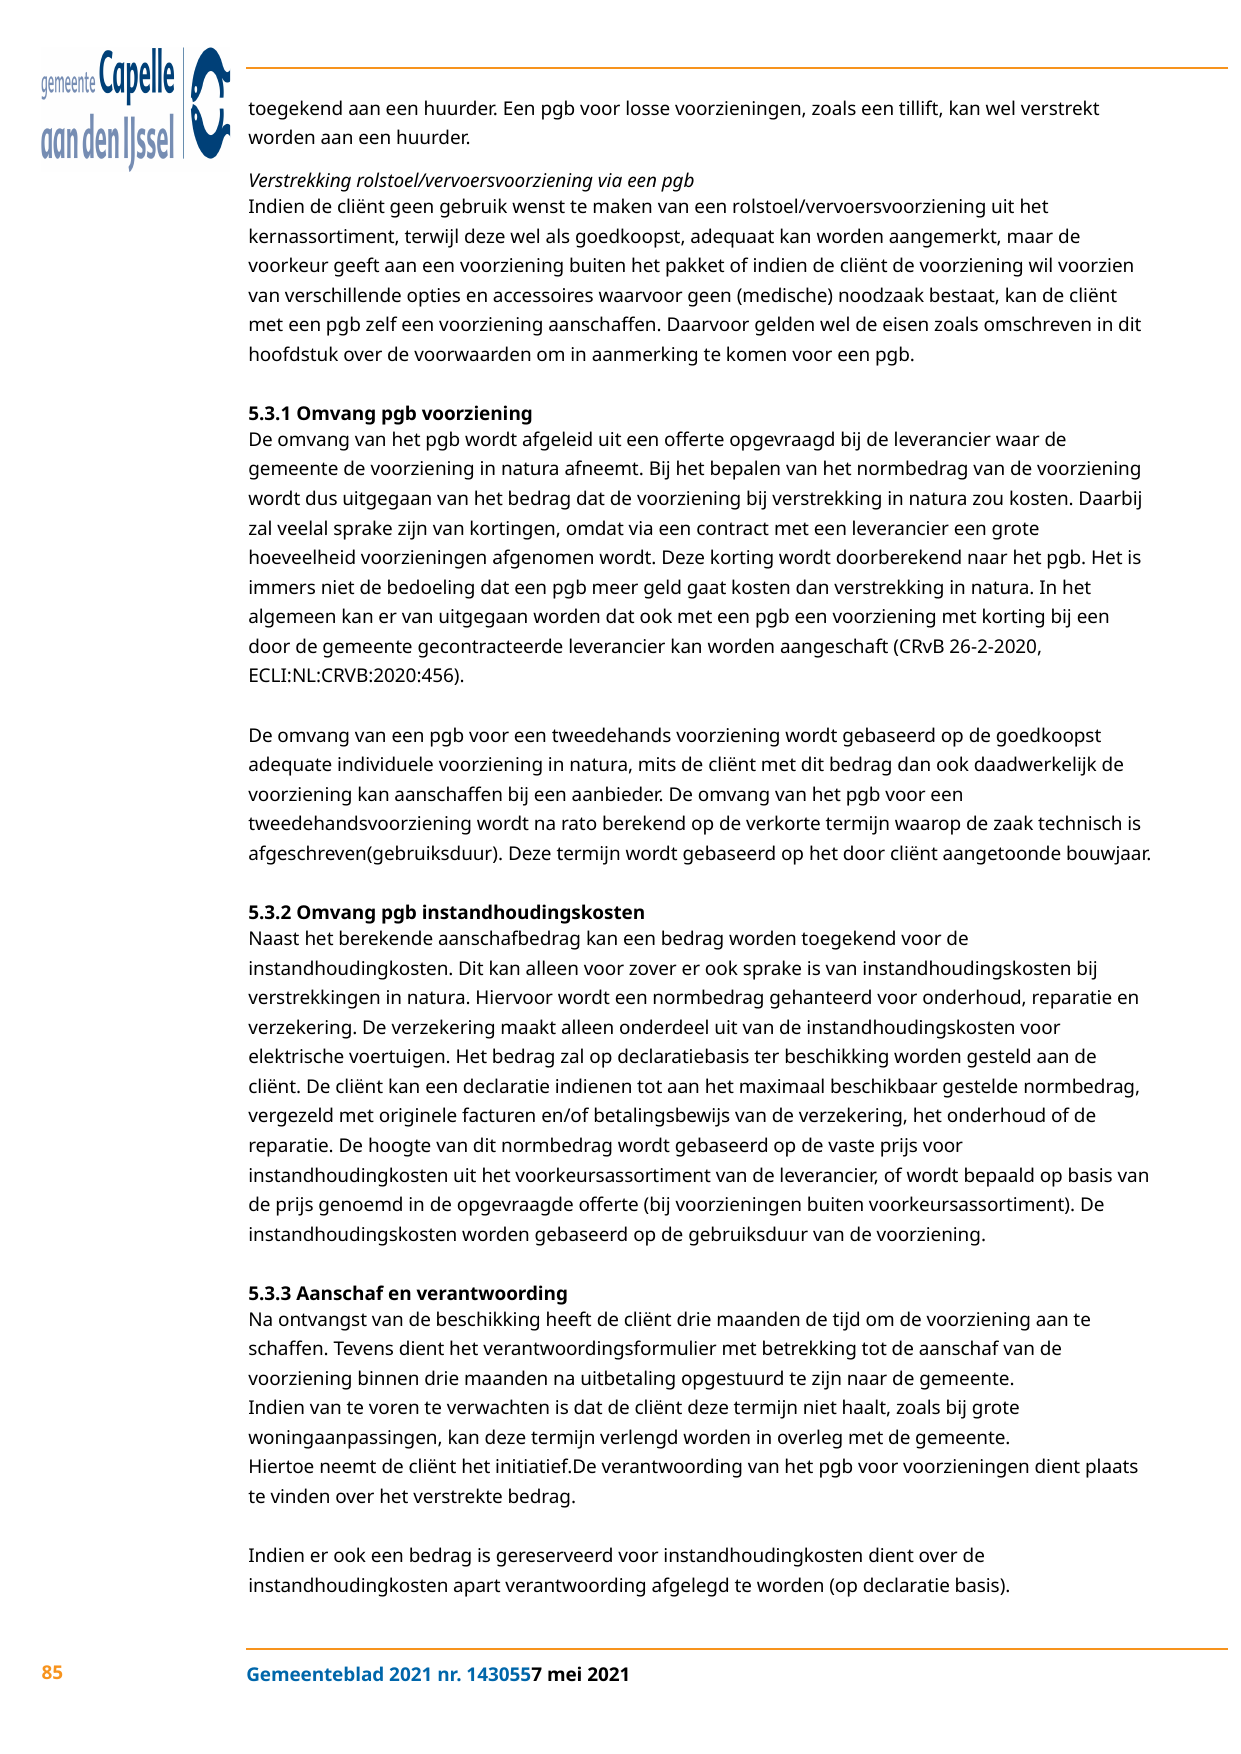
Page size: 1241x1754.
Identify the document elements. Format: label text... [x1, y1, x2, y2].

text Indien van te voren te verwachten is dat de cliënt deze termijn niet haalt, zoals bij grote woningaanpassingen, kan deze termijn verlengd worden in overleg met de gemeente. [248, 1394, 1152, 1450]
text Hiertoe neemt de cliënt het initiatief.De verantwoording van het pgb voor voorzieningen dient plaats te vinden over het verstrekte bedrag. [248, 1454, 1152, 1509]
text toegekend aan een huurder. Een pgb voor losse voorzieningen, zoals een tillift, kan wel verstrekt worden aan een huurder. [248, 95, 1152, 150]
text De omvang van een pgb voor een tweedehands voorziening wordt gebaseerd op de goedkoopst adequate individuele voorziening in natura, mits de cliënt met dit bedrag dan ook daadwerkelijk de voorziening kan aanschaffen bij een aanbieder. De omvang van het pgb voor een tweedehandsvoorziening wordt na rato berekend op de verkorte termijn waarop de zaak technisch is afgeschreven(gebruiksduur). Deze termijn wordt gebaseerd op het door cliënt aangetoonde bouwjaar. [248, 722, 1152, 866]
text 5.3.3 Aanschaf en verantwoording [248, 1280, 1152, 1306]
text Na ontvangst van de beschikking heeft de cliënt drie maanden de tijd om de voorziening aan te schaffen. Tevens dient het verantwoordingsformulier met betrekking tot de aanschaf van de voorziening binnen drie maanden na uitbetaling opgestuurd te zijn naar de gemeente. [248, 1306, 1152, 1391]
text 5.3.2 Omvang pgb instandhoudingskosten [248, 899, 1152, 925]
picture [41, 47, 231, 172]
text Indien er ook een bedrag is gereserveerd voor instandhoudingkosten dient over de instandhoudingkosten apart verantwoording afgelegd te worden (op declaratie basis). [248, 1542, 1152, 1598]
text De omvang van het pgb wordt afgeleid uit een offerte opgevraagd bij de leverancier waar de gemeente de voorziening in natura afneemt. Bij het bepalen van het normbedrag van de voorziening wordt dus uitgegaan van het bedrag dat de voorziening bij verstrekking in natura zou kosten. Daarbij zal veelal sprake zijn van kortingen, omdat via een contract met een leverancier een grote hoeveelheid voorzieningen afgenomen wordt. Deze korting wordt doorberekend naar het pgb. Het is immers niet de bedoeling dat een pgb meer geld gaat kosten dan verstrekking in natura. In het algemeen kan er van uitgegaan worden dat ook met een pgb een voorziening met korting bij een door de gemeente gecontracteerde leverancier kan worden aangeschaft (CRvB 26-2-2020, ECLI:NL:CRVB:2020:456). [248, 426, 1152, 688]
text 5.3.1 Omvang pgb voorziening [248, 400, 1152, 426]
text Verstrekking rolstoel/vervoersvoorziening via een pgb [248, 167, 1152, 193]
text Indien de cliënt geen gebruik wenst te maken van een rolstoel/vervoersvoorziening uit het kernassortiment, terwijl deze wel als goedkoopst, adequaat kan worden aangemerkt, maar de voorkeur geeft aan een voorziening buiten het pakket of indien de cliënt de voorziening wil voorzien van verschillende opties en accessoires waarvoor geen (medische) noodzaak bestaat, kan de cliënt met een pgb zelf een voorziening aanschaffen. Daarvoor gelden wel de eisen zoals omschreven in dit hoofdstuk over de voorwaarden om in aanmerking te komen voor een pgb. [248, 193, 1152, 367]
text Naast het berekende aanschafbedrag kan een bedrag worden toegekend voor de instandhoudingkosten. Dit kan alleen voor zover er ook sprake is van instandhoudingskosten bij verstrekkingen in natura. Hiervoor wordt een normbedrag gehanteerd voor onderhoud, reparatie en verzekering. De verzekering maakt alleen onderdeel uit van de instandhoudingskosten voor elektrische voertuigen. Het bedrag zal op declaratiebasis ter beschikking worden gesteld aan de cliënt. De cliënt kan een declaratie indienen tot aan het maximaal beschikbaar gestelde normbedrag, vergezeld met originele facturen en/of betalingsbewijs van de verzekering, het onderhoud of de reparatie. De hoogte van dit normbedrag wordt gebaseerd op de vaste prijs voor instandhoudingkosten uit het voorkeursassortiment van de leverancier, of wordt bepaald op basis van de prijs genoemd in de opgevraagde offerte (bij voorzieningen buiten voorkeursassortiment). De instandhoudingskosten worden gebaseerd op de gebruiksduur van de voorziening. [248, 925, 1152, 1247]
